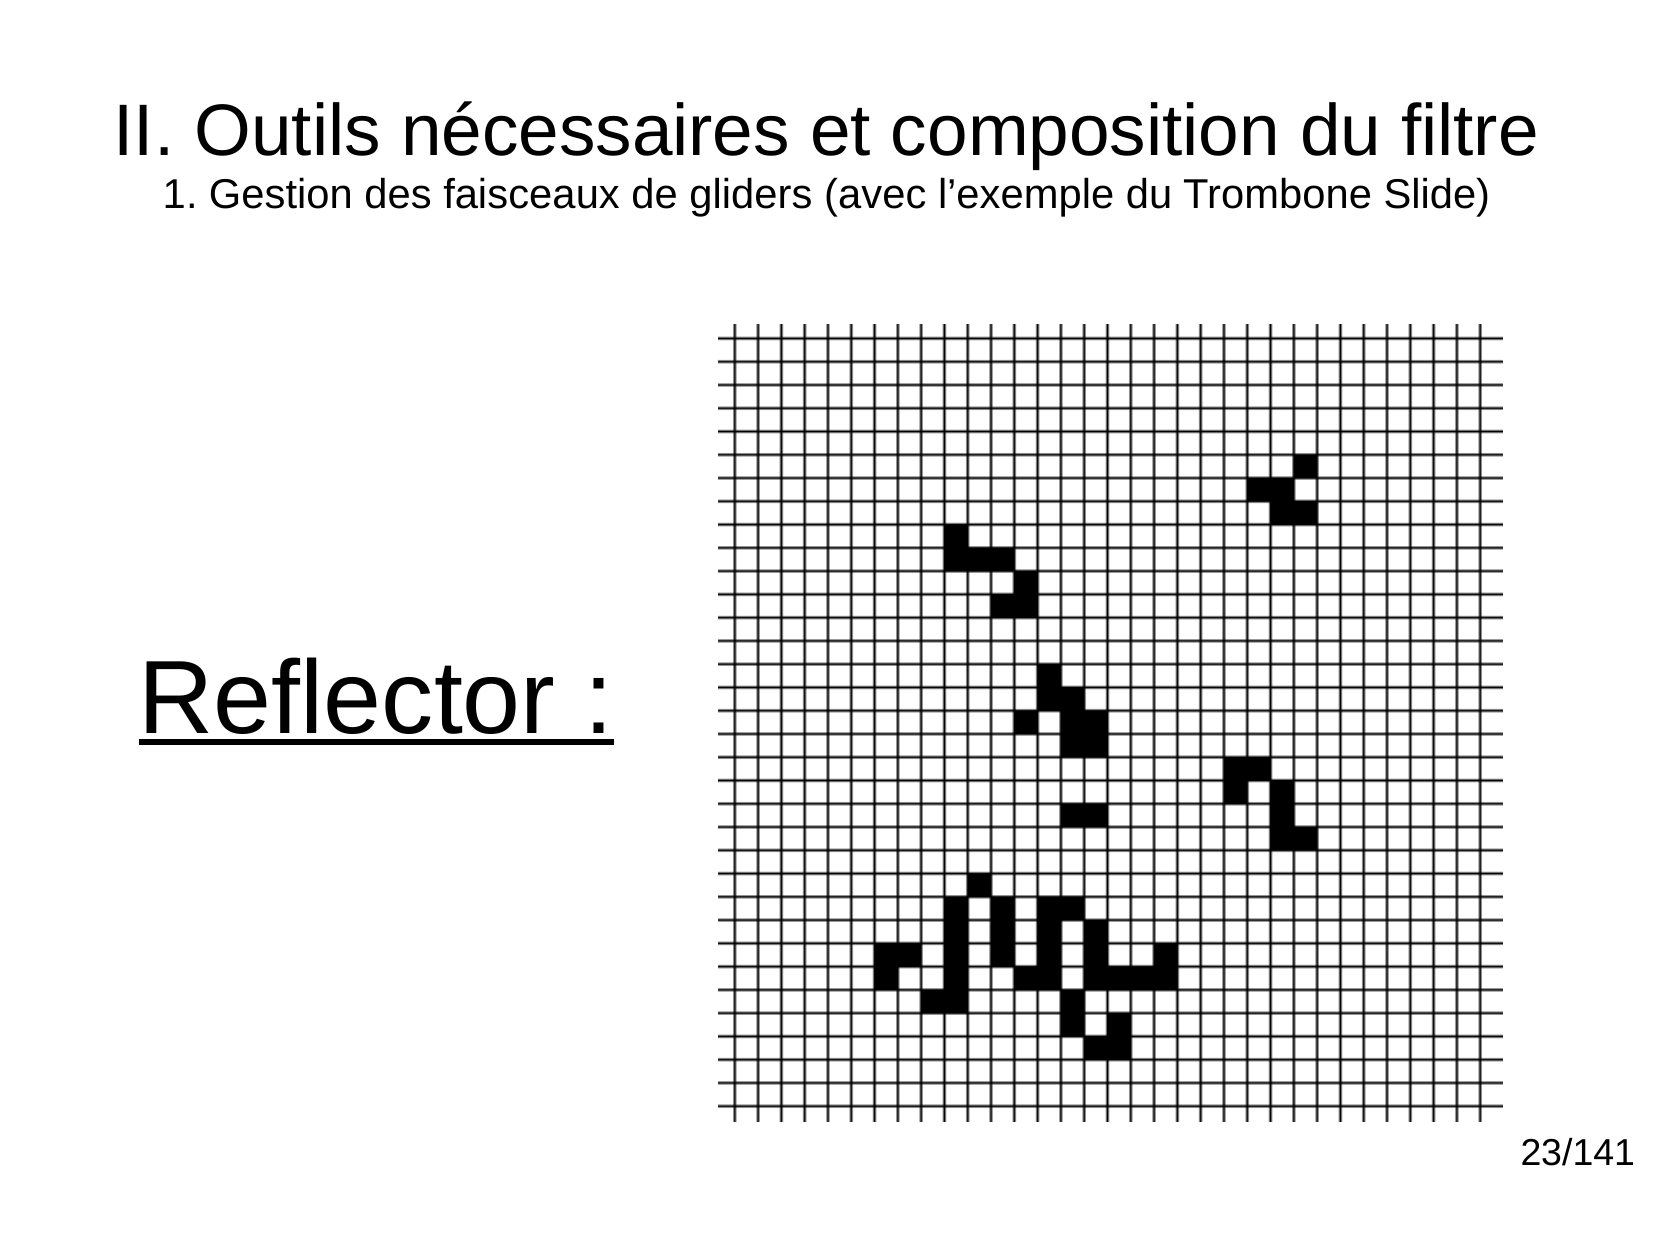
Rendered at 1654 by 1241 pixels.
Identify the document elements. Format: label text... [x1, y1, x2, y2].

text_box Reflector : [124, 631, 629, 763]
title II. Outils nécessaires et composition du filtre 1. Gestion des faisceaux de gliders (avec l’exemple du Trombone Slide) [0, 30, 1654, 276]
picture [718, 324, 1503, 1123]
text_box <number>/141 [1505, 1124, 1654, 1182]
